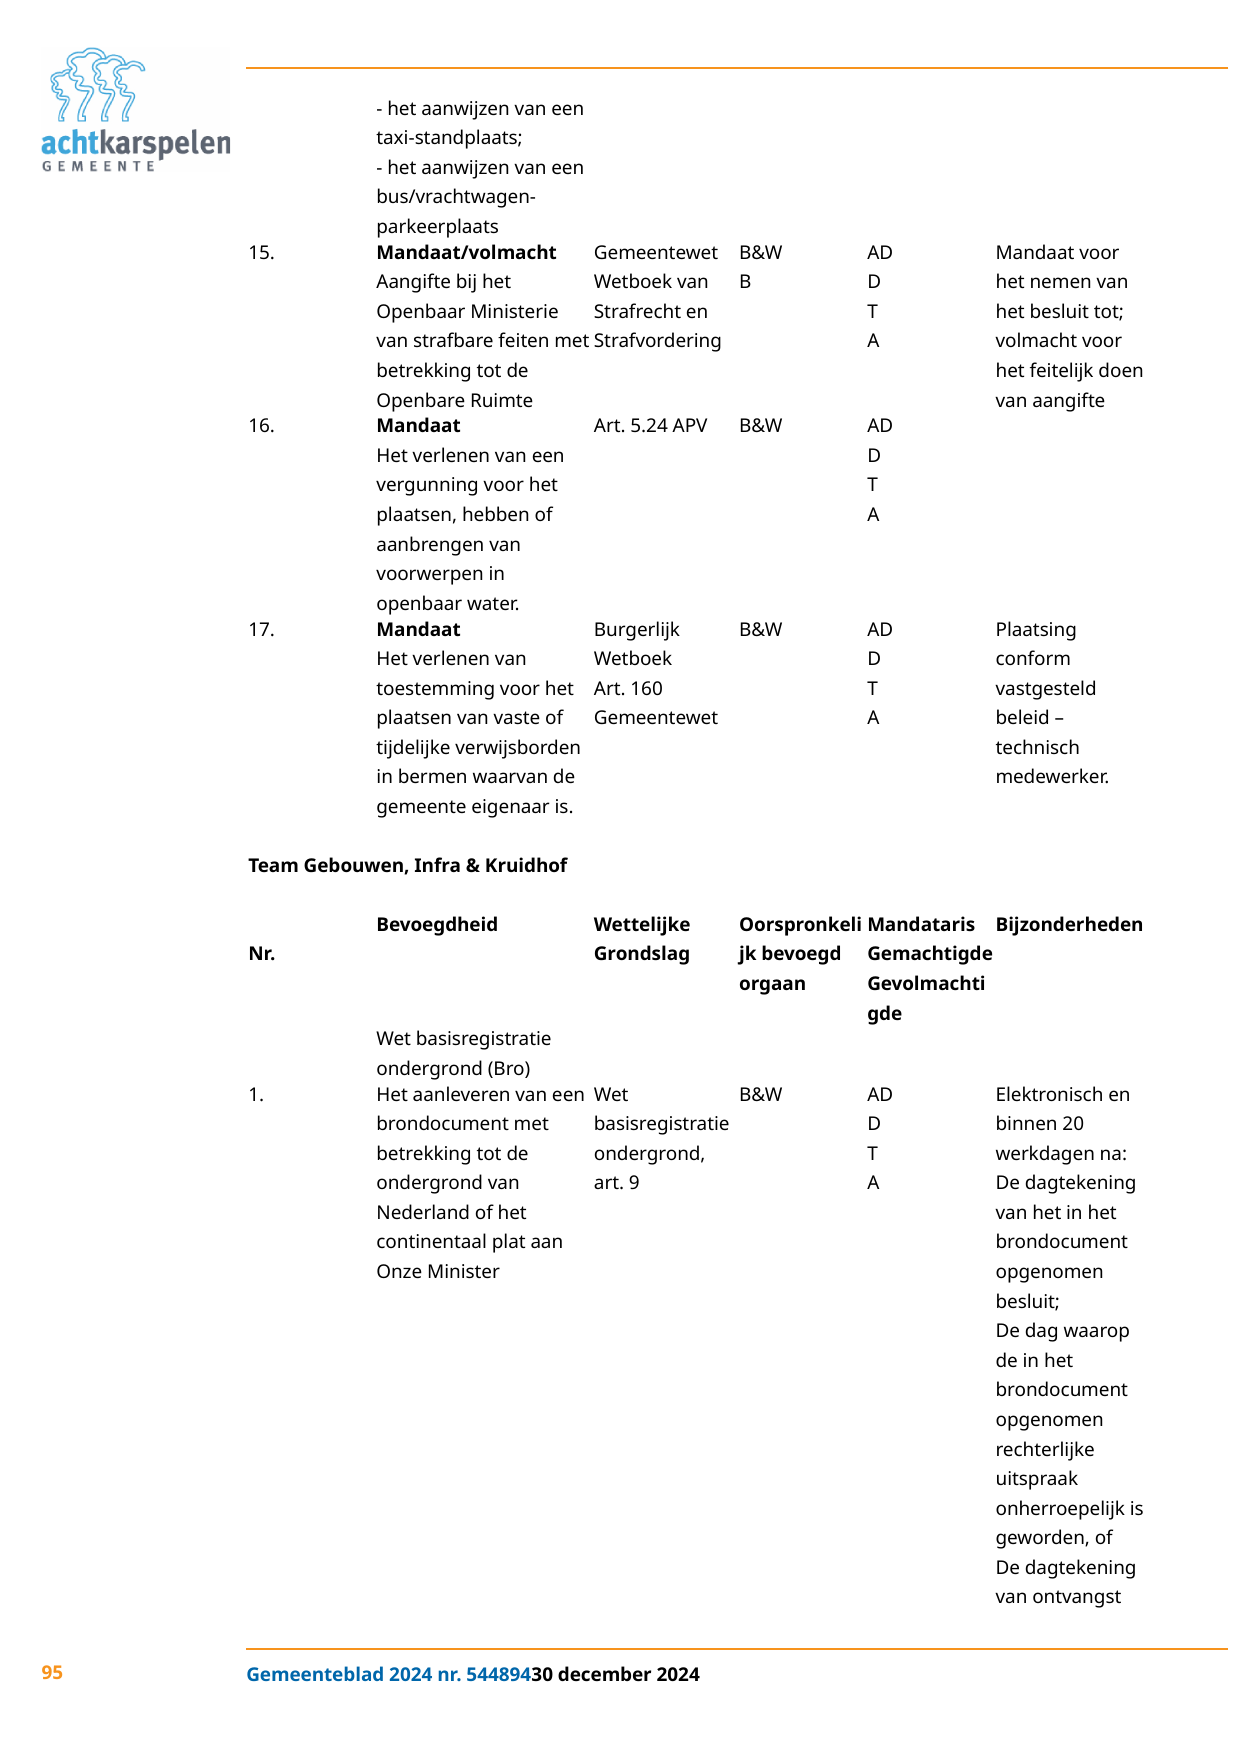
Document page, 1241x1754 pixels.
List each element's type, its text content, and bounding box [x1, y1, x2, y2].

table_cell [995, 1026, 1152, 1081]
table_cell B&W B [739, 239, 867, 412]
table_cell AD D T A [867, 616, 995, 819]
table_cell AD D T A [867, 413, 995, 616]
text Team Gebouwen, Infra & Kruidhof [248, 852, 1152, 877]
table_cell [867, 95, 995, 239]
table_cell [995, 413, 1152, 616]
table_cell [248, 95, 376, 239]
table_cell [995, 95, 1152, 239]
table_header Oorspronkelijk bevoegd orgaan [739, 911, 867, 1026]
picture [41, 47, 231, 172]
table_header Bevoegdheid [376, 911, 594, 1026]
table_cell 16. [248, 413, 376, 616]
table_cell [739, 95, 867, 239]
table_header Nr. [248, 911, 376, 1026]
table_cell - het aanwijzen van een taxi-standplaats; - het aanwijzen van een bus/vrachtwagen- parkeerplaats [376, 95, 594, 239]
table_cell [594, 1026, 739, 1081]
table_cell [867, 1026, 995, 1081]
table_cell AD D T A [867, 1081, 995, 1609]
table_cell [248, 1026, 376, 1081]
table_cell B&W [739, 413, 867, 616]
table_cell Mandaat voor het nemen van het besluit tot; volmacht voor het feitelijk doen van aangifte [995, 239, 1152, 412]
table_cell Wet basisregistratie ondergrond, art. 9 [594, 1081, 739, 1609]
table_cell B&W [739, 616, 867, 819]
table_cell [739, 1026, 867, 1081]
table_cell B&W [739, 1081, 867, 1609]
table_cell Wet basisregistratie ondergrond (Bro) [376, 1026, 594, 1081]
table_header Wettelijke Grondslag [594, 911, 739, 1026]
table_header Mandataris Gemachtigde Gevolmachtigde [867, 911, 995, 1026]
table_cell Elektronisch en binnen 20 werkdagen na: De dagtekening van het in het brondocument opgenomen besluit; De dag waarop de in het brondocument opgenomen rechterlijke uitspraak onherroepelijk is geworden, of De dagtekening van ontvangst [995, 1081, 1152, 1609]
table_cell [594, 95, 739, 239]
table_cell AD D T A [867, 239, 995, 412]
table_cell Mandaat/volmacht Aangifte bij het Openbaar Ministerie van strafbare feiten met betrekking tot de Openbare Ruimte [376, 239, 594, 412]
table_cell Burgerlijk Wetboek Art. 160 Gemeentewet [594, 616, 739, 819]
table_cell Art. 5.24 APV [594, 413, 739, 616]
table_cell Het aanleveren van een brondocument met betrekking tot de ondergrond van Nederland of het continentaal plat aan Onze Minister [376, 1081, 594, 1609]
table_cell 15. [248, 239, 376, 412]
table_cell 1. [248, 1081, 376, 1609]
table_cell 17. [248, 616, 376, 819]
table_cell Mandaat Het verlenen van toestemming voor het plaatsen van vaste of tijdelijke verwijsborden in bermen waarvan de gemeente eigenaar is. [376, 616, 594, 819]
table_cell Gemeentewet Wetboek van Strafrecht en Strafvordering [594, 239, 739, 412]
table_cell Plaatsing conform vastgesteld beleid – technisch medewerker. [995, 616, 1152, 819]
table_cell Mandaat Het verlenen van een vergunning voor het plaatsen, hebben of aanbrengen van voorwerpen in openbaar water. [376, 413, 594, 616]
table_header Bijzonderheden [995, 911, 1152, 1026]
